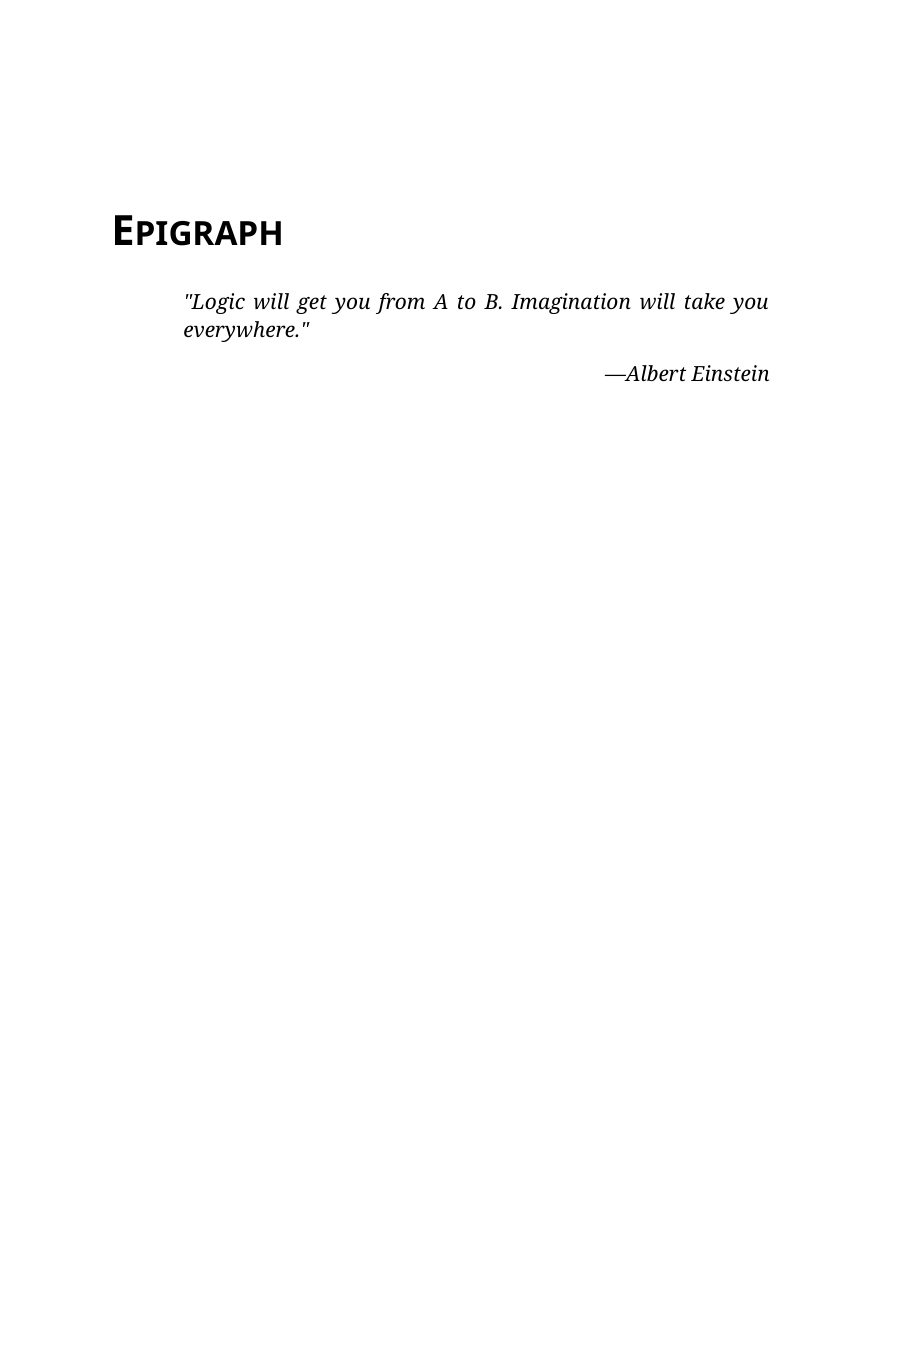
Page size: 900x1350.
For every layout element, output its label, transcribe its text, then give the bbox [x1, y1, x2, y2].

subtitle Epigraph [108, 197, 844, 260]
text —Albert Einstein [183, 359, 769, 387]
text "Logic will get you from A to B. Imagination will take you everywhere." [183, 287, 769, 344]
